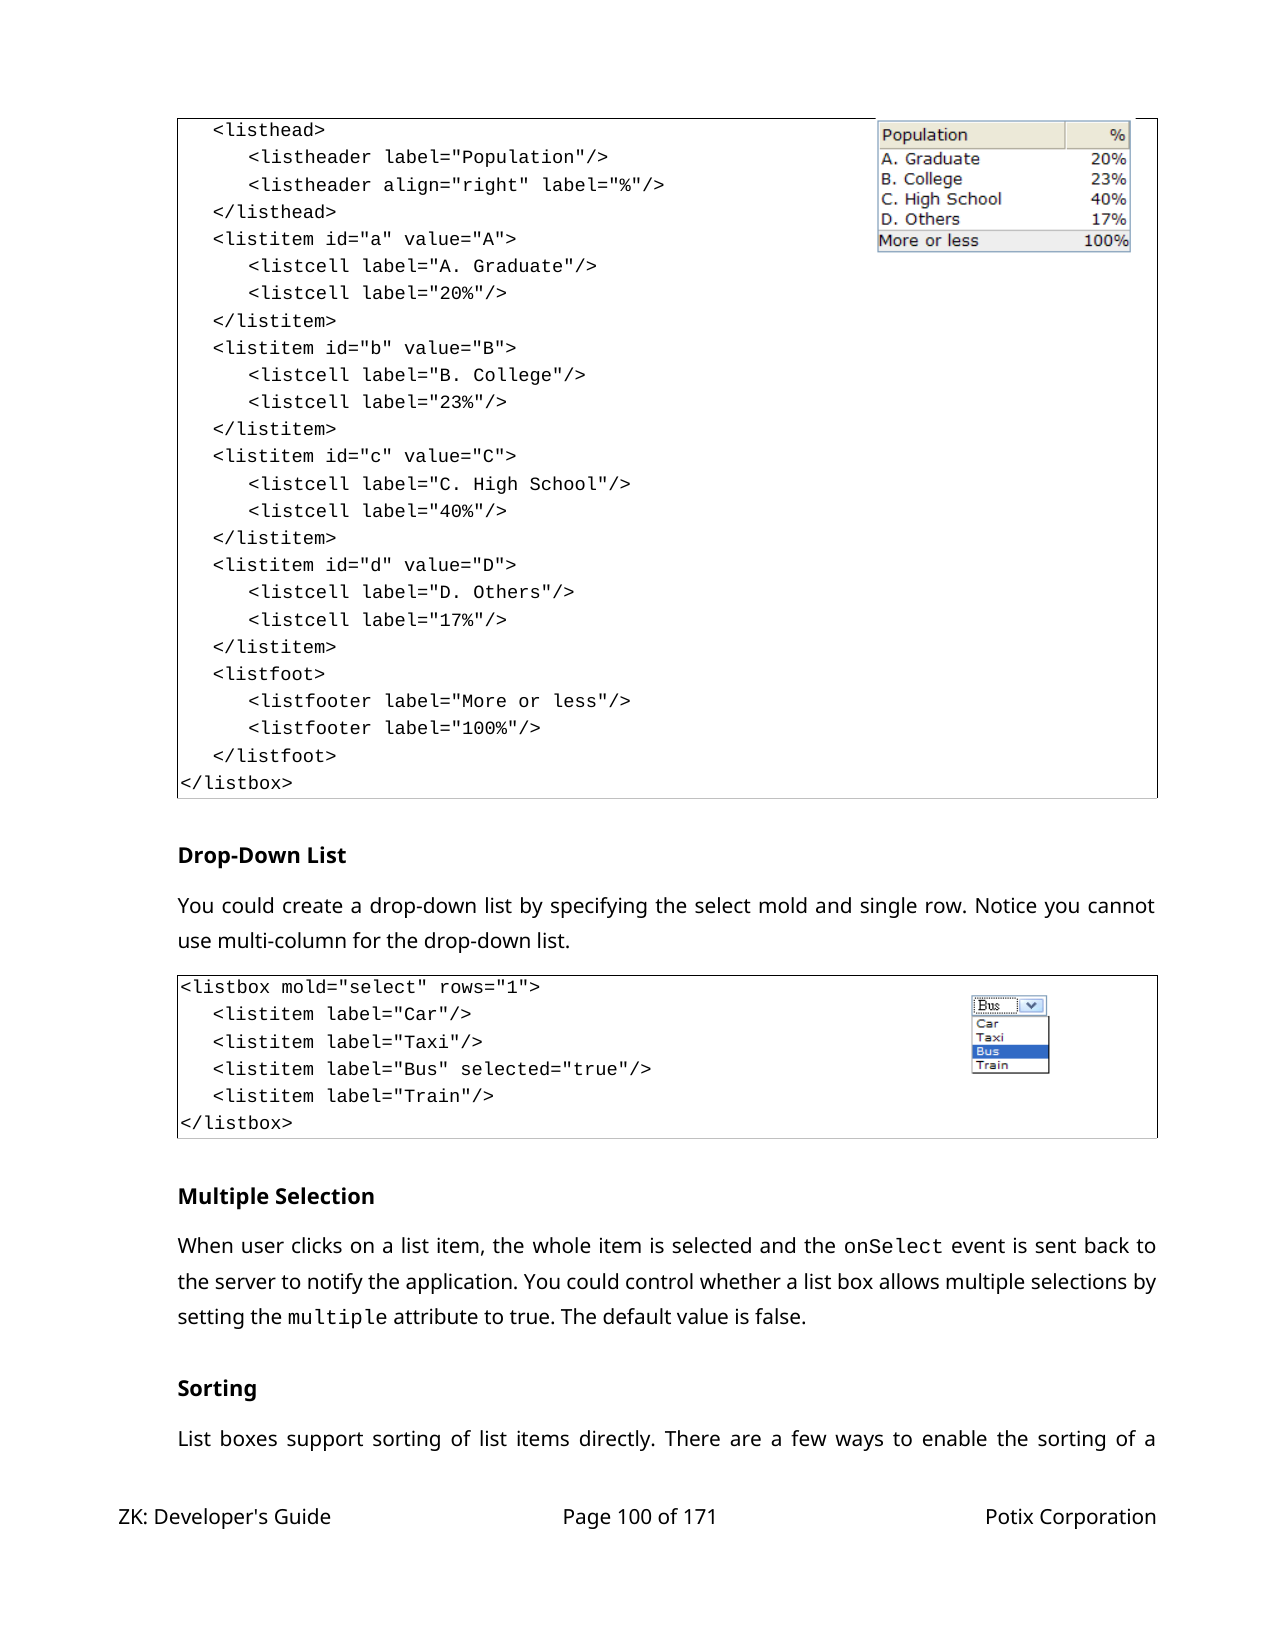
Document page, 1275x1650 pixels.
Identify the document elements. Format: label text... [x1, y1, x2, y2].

text [1136, 200, 1157, 224]
subtitle Drop-Down List [177, 840, 1157, 870]
text <listitem id="c" value="C"> [178, 444, 1157, 469]
subtitle Multiple Selection [177, 1181, 1157, 1211]
text </listfoot> [178, 743, 1157, 768]
text </listitem> [178, 635, 1157, 659]
text <listcell label="23%"/> [178, 390, 1157, 414]
text </listitem> [178, 308, 1157, 333]
text <listheader align="right" label="%"/> [178, 172, 875, 197]
text <listitem id="b" value="B"> [178, 336, 1157, 360]
text <listitem id="a" value="A"> [178, 227, 875, 251]
text List boxes support sorting of list items directly. There are a few ways to enable the sorting of a [177, 1424, 1157, 1452]
text <listcell label="17%"/> [178, 607, 1157, 632]
text <listfoot> [178, 662, 1157, 686]
text <listitem label="Taxi"/> [178, 1029, 968, 1054]
subtitle Sorting [177, 1373, 1157, 1403]
text <listcell label="D. Others"/> [178, 580, 1157, 604]
text When user clicks on a list item, the whole item is selected and the onSelect event is sent back to the server to notify the application. You could control whether a list box allows multiple selections by setting the multiple attribute to true. The default value is false. [177, 1231, 1157, 1331]
text [1053, 1029, 1157, 1054]
text <listfooter label="More or less"/> [178, 689, 1157, 713]
text <listitem label="Bus" selected="true"/> [178, 1057, 1157, 1081]
text <listcell label="40%"/> [178, 499, 1157, 523]
text <listcell label="A. Graduate"/> [178, 254, 1157, 278]
text <listcell label="B. College"/> [178, 363, 1157, 387]
picture [968, 993, 1053, 1076]
text [1136, 119, 1157, 142]
text <listcell label="C. High School"/> [178, 472, 1157, 496]
text </listhead> [178, 200, 875, 224]
text </listitem> [178, 417, 1157, 441]
text </listitem> [178, 526, 1157, 550]
text <listhead> [178, 119, 875, 142]
text <listcell label="20%"/> [178, 281, 1157, 306]
text <listitem label="Train"/> [178, 1084, 1157, 1108]
text You could create a drop-down list by specifying the select mold and single row. Notice you cannot use multi-column for the drop-down list. [177, 891, 1157, 954]
text </listbox> [178, 771, 1157, 798]
text <listheader label="Population"/> [178, 145, 875, 169]
text <listbox mold="select" rows="1"> [178, 976, 1157, 999]
text <listitem id="d" value="D"> [178, 553, 1157, 577]
text <listitem label="Car"/> [178, 1002, 968, 1027]
text <listfooter label="100%"/> [178, 716, 1157, 741]
text </listbox> [178, 1111, 1157, 1138]
picture [875, 118, 1136, 255]
text [1053, 1002, 1157, 1027]
